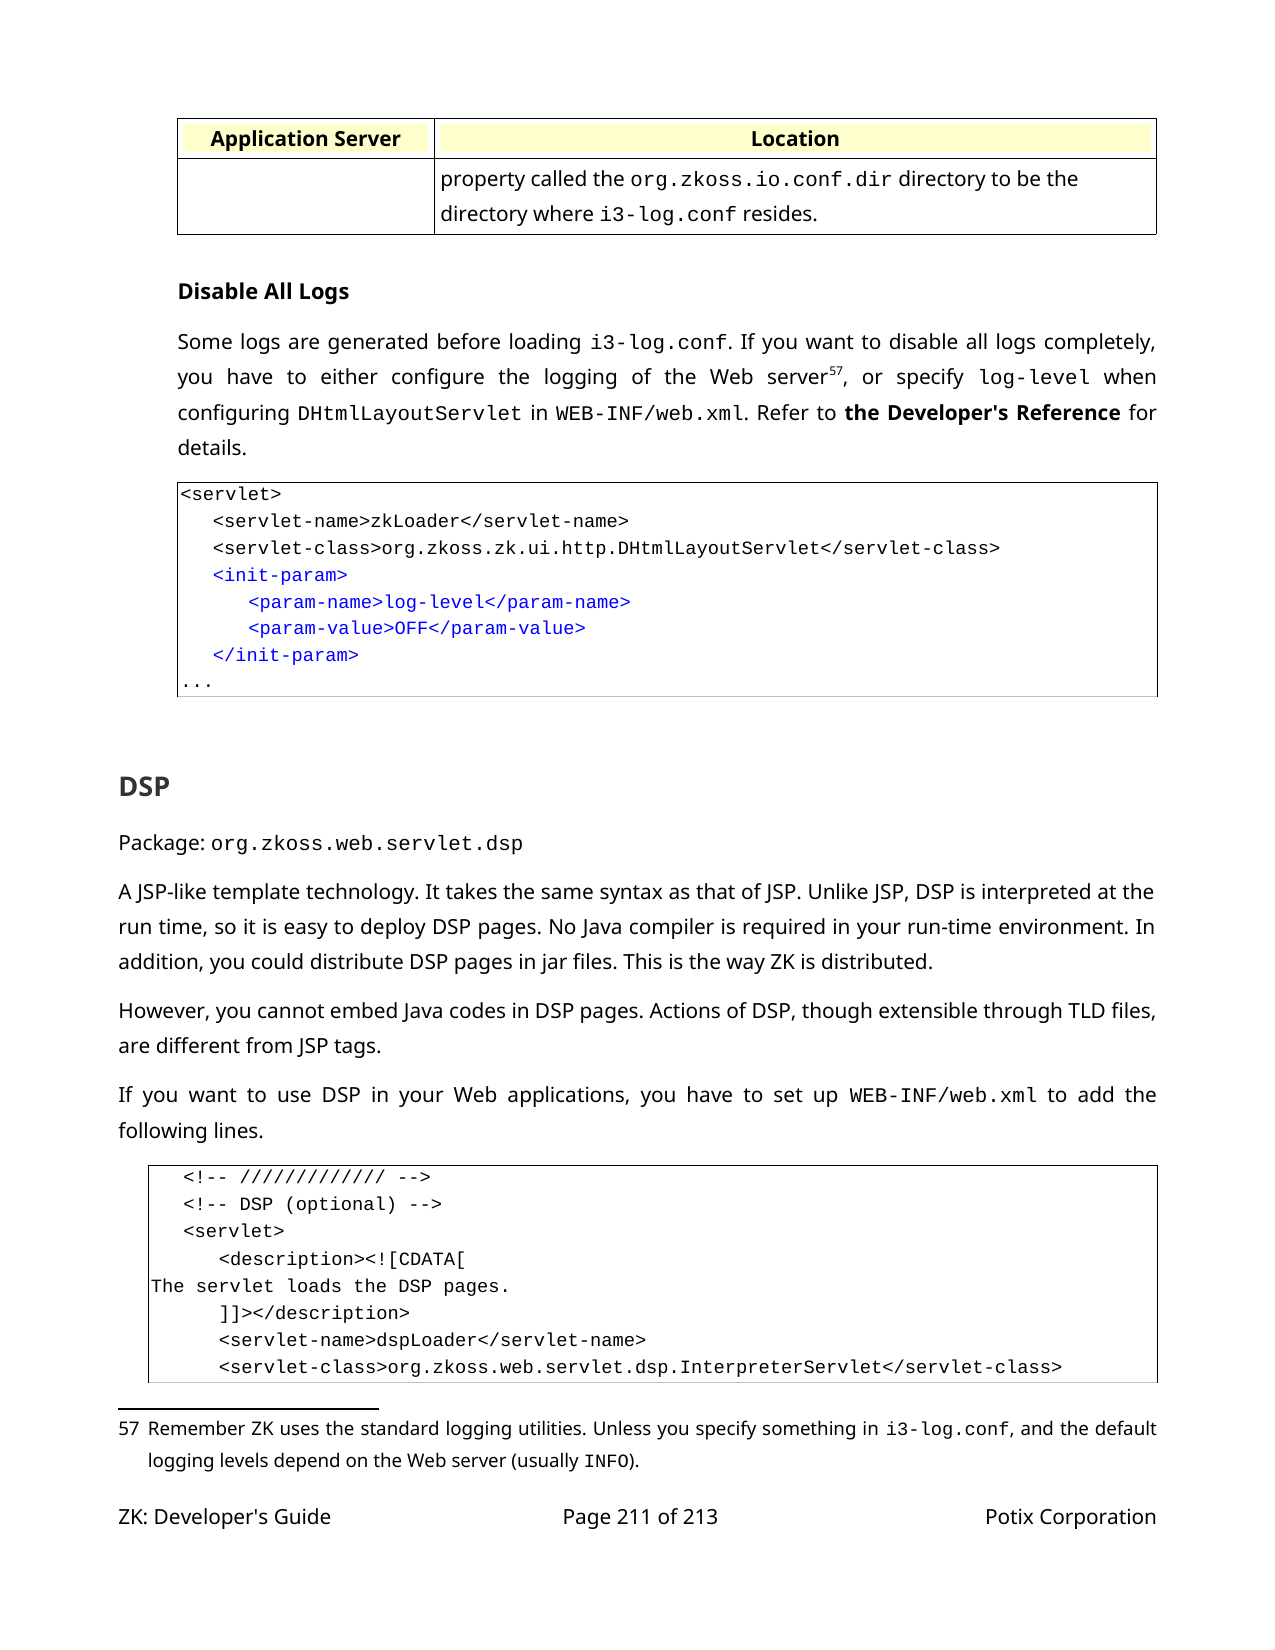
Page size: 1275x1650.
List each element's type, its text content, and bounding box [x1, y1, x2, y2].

text Remember ZK uses the standard logging utilities. Unless you specify something in i3-log.conf, and the default logging levels depend on the Web server (usually INFO). [118, 1415, 1157, 1473]
text <!-- ///////////// --> [149, 1166, 1157, 1189]
text The servlet loads the DSP pages. [149, 1273, 1157, 1298]
text <servlet> [178, 483, 1157, 506]
text <init-param> <param-name>log-level</param-name> <param-value>OFF</param-value> </init-param> ... [178, 563, 1157, 696]
text ]]></description> [149, 1301, 1157, 1325]
text <servlet-class>org.zkoss.web.servlet.dsp.InterpreterServlet</servlet-class> [149, 1355, 1157, 1382]
table_header Application Server [178, 119, 434, 158]
text If you want to use DSP in your Web applications, you have to set up WEB-INF/web.xml to add the following lines. [118, 1080, 1157, 1144]
subtitle DSP [118, 767, 1157, 804]
table_cell property called the org.zkoss.io.conf.dir directory to be the directory where i3-log.conf resides. [435, 159, 1156, 234]
text <servlet-name>zkLoader</servlet-name> <servlet-class>org.zkoss.zk.ui.http.DHtmlLayoutServlet</servlet-class> [178, 509, 1157, 560]
text <servlet> [149, 1219, 1157, 1243]
text Some logs are generated before loading i3-log.conf. If you want to disable all logs completely, you have to either configure the logging of the Web server, or specify log-level when configuring DHtmlLayoutServlet in WEB-INF/web.xml. Refer to the Developer's Reference for details. [177, 327, 1157, 462]
text <description><![CDATA[ [149, 1246, 1157, 1271]
text A JSP-like template technology. It takes the same syntax as that of JSP. Unlike JSP, DSP is interpreted at the run time, so it is easy to deploy DSP pages. No Java compiler is required in your run-time environment. In addition, you could distribute DSP pages in jar files. This is the way ZK is distributed. [118, 877, 1157, 976]
text Package: org.zkoss.web.servlet.dsp [118, 828, 1157, 856]
text <servlet-name>dspLoader</servlet-name> [149, 1328, 1157, 1352]
subtitle Disable All Logs [177, 276, 1157, 306]
text However, you cannot embed Java codes in DSP pages. Actions of DSP, though extensible through TLD files, are different from JSP tags. [118, 996, 1157, 1060]
text <!-- DSP (optional) --> [149, 1192, 1157, 1216]
table_cell [178, 159, 434, 234]
table_header Location [435, 119, 1156, 158]
